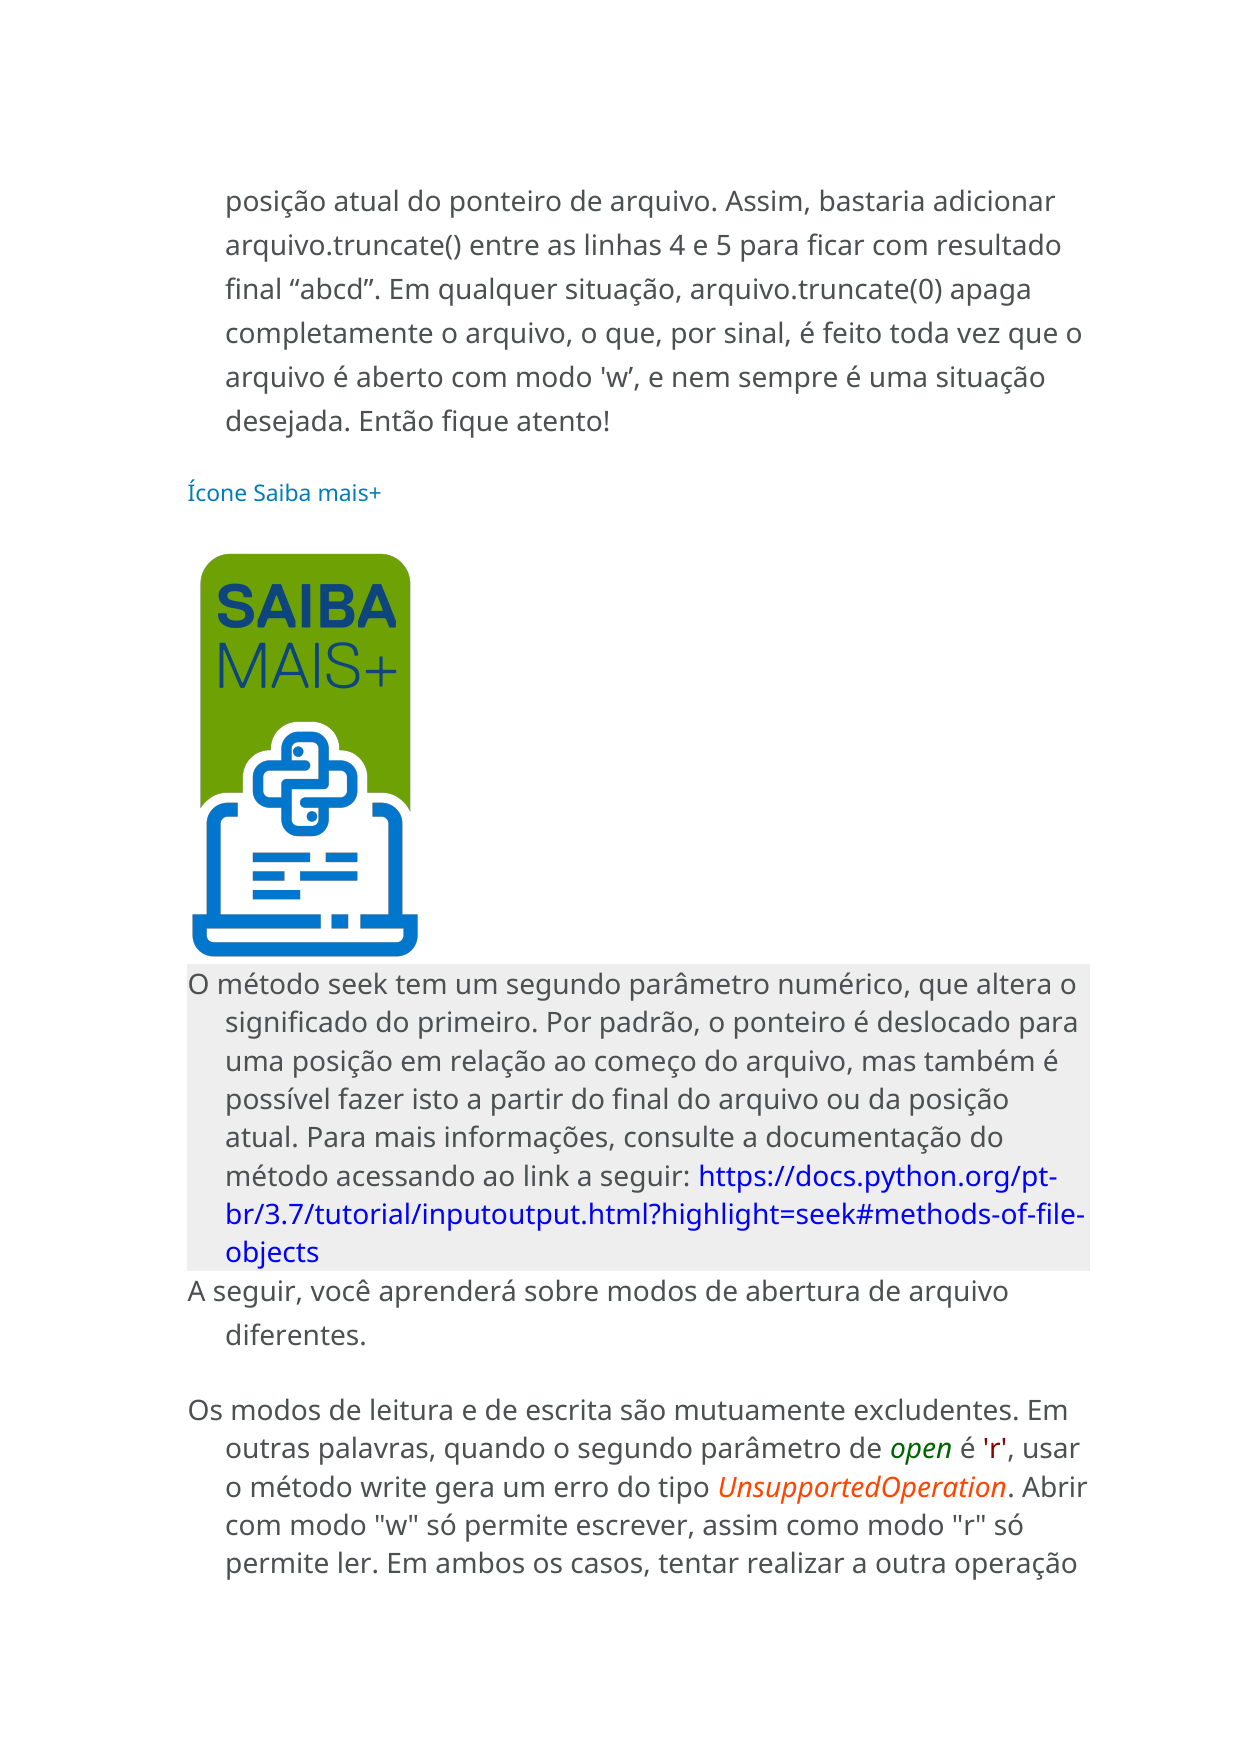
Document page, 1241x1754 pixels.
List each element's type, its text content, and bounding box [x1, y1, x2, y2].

list A seguir, você aprenderá sobre modos de abertura de arquivo diferentes. [187, 1271, 1121, 1384]
list Os modos de leitura e de escrita são mutuamente excludentes. Em outras palavras, quando o segundo parâmetro de open é 'r', usar o método write gera um erro do tipo UnsupportedOperation. Abrir com modo "w" só permite escrever, assim como modo "r" só permite ler. Em ambos os casos, tentar realizar a outra operação [187, 1390, 1088, 1582]
picture [187, 545, 423, 965]
list O método seek tem um segundo parâmetro numérico, que altera o significado do primeiro. Por padrão, o ponteiro é deslocado para uma posição em relação ao começo do arquivo, mas também é possível fazer isto a partir do final do arquivo ou da posição atual. Para mais informações, consulte a documentação do método acessando ao link a seguir: https://docs.python.org/pt-br/3.7/tutorial/inputoutput.html?highlight=seek#methods-of-file-objects [187, 964, 1090, 1271]
subtitle Ícone Saiba mais+ [187, 477, 1092, 508]
list posição atual do ponteiro de arquivo. Assim, bastaria adicionar arquivo.truncate() entre as linhas 4 e 5 para ficar com resultado final “abcd”. Em qualquer situação, arquivo.truncate(0) apaga completamente o arquivo, o que, por sinal, é feito toda vez que o arquivo é aberto com modo 'w’, e nem sempre é uma situação desejada. Então fique atento! [187, 150, 1121, 471]
